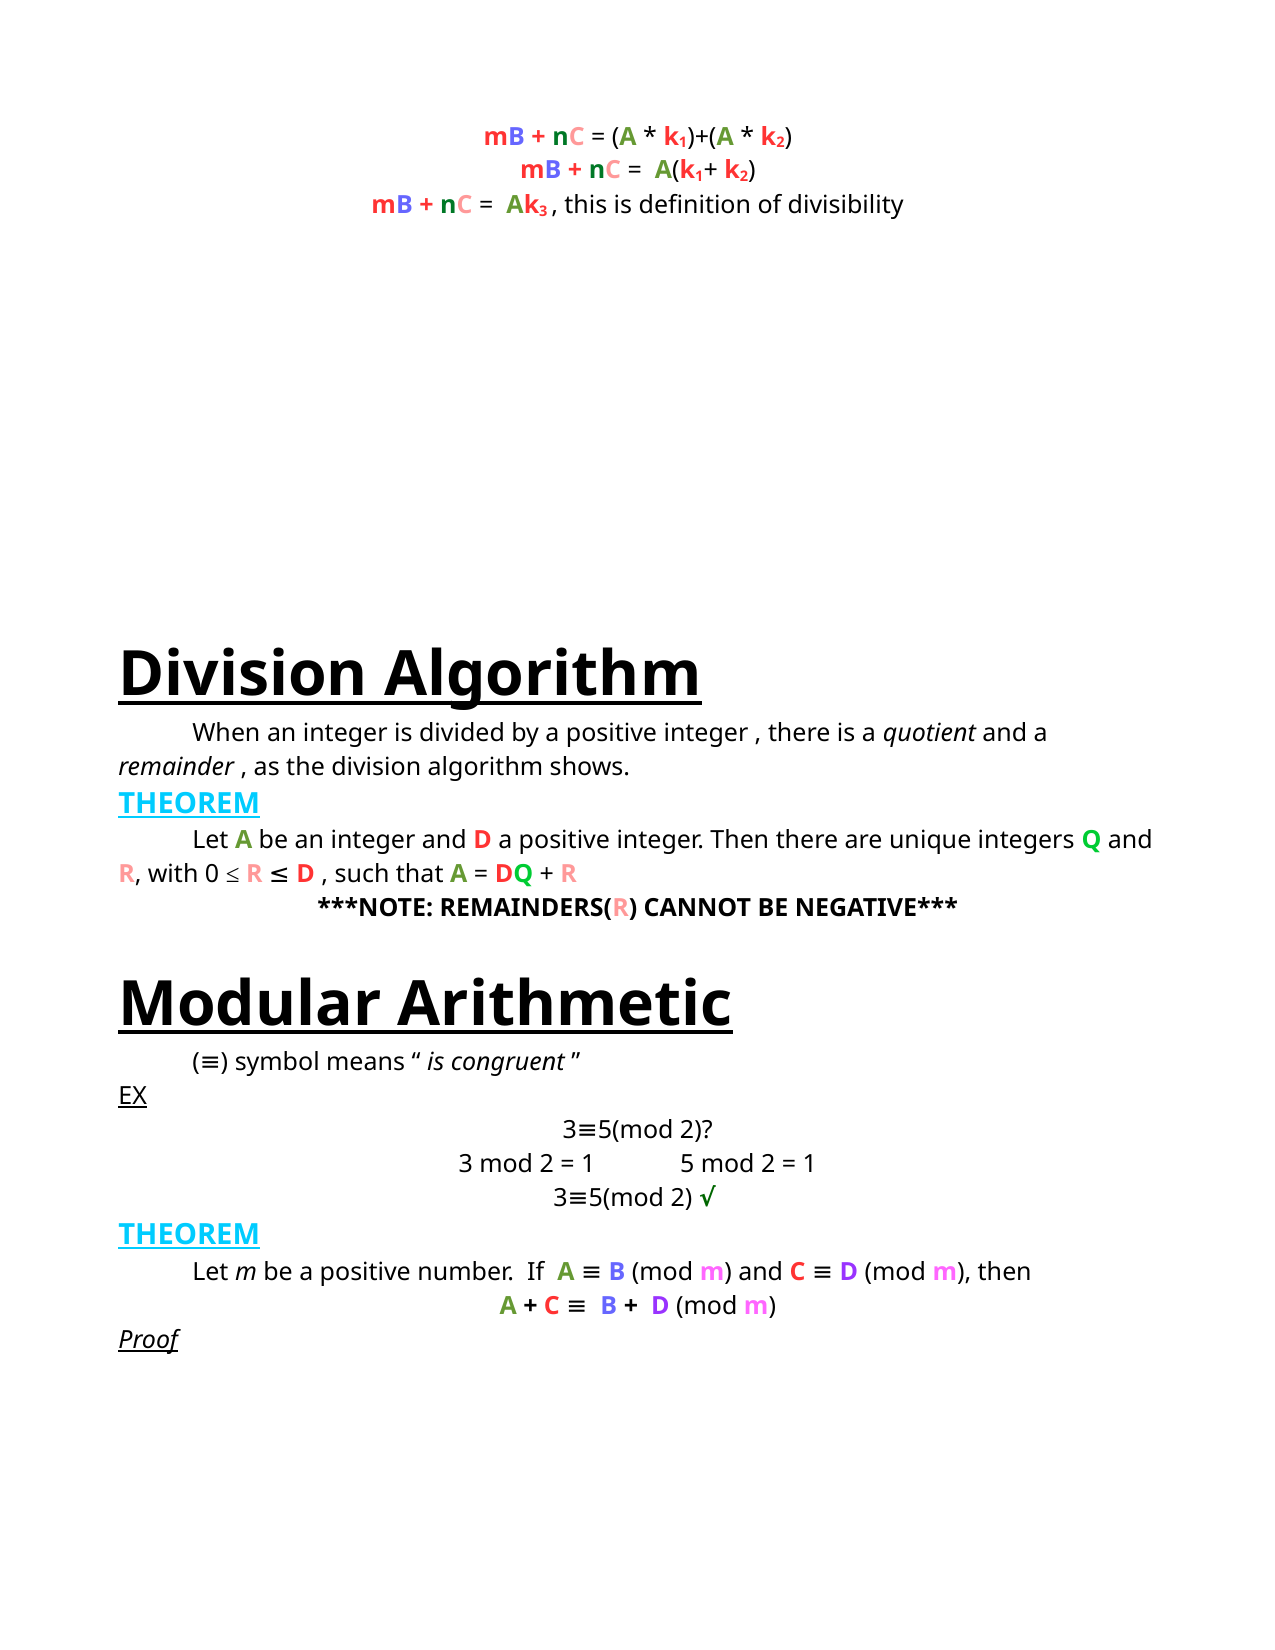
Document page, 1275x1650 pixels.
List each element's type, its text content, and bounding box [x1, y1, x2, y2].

text 3 mod 2 = 1 5 mod 2 = 1 [118, 1146, 1157, 1179]
text ***NOTE: REMAINDERS(R) CANNOT BE NEGATIVE*** [118, 890, 1157, 924]
text THEOREM [118, 1214, 1157, 1253]
text Let m be a positive number. If A ≡ B (mod m) and C ≡ D (mod m), then [118, 1253, 1157, 1287]
text mB + nC = A(k1+ k2) [118, 152, 1157, 186]
text mB + nC = Ak3 , this is definition of divisibility [118, 186, 1157, 220]
text Proof [118, 1321, 1157, 1356]
text EX [118, 1077, 1157, 1111]
text When an integer is divided by a positive integer , there is a quotient and a remainder , as the division algorithm shows. [118, 714, 1157, 782]
text Division Algorithm [118, 629, 1157, 714]
text Modular Arithmetic [118, 958, 1157, 1043]
text THEOREM [118, 782, 1157, 822]
text A + C ≡ B + D (mod m) [118, 1287, 1157, 1321]
text Let A be an integer and D a positive integer. Then there are unique integers Q and R, with 0 ≤ R ≤ D , such that A = DQ + R [118, 822, 1157, 890]
text 3≡5(mod 2)? [118, 1111, 1157, 1146]
text 3≡5(mod 2) √ [118, 1179, 1157, 1214]
text (≡) symbol means “ is congruent ” [118, 1043, 1157, 1077]
text mB + nC = (A * k1)+(A * k2) [118, 118, 1157, 152]
